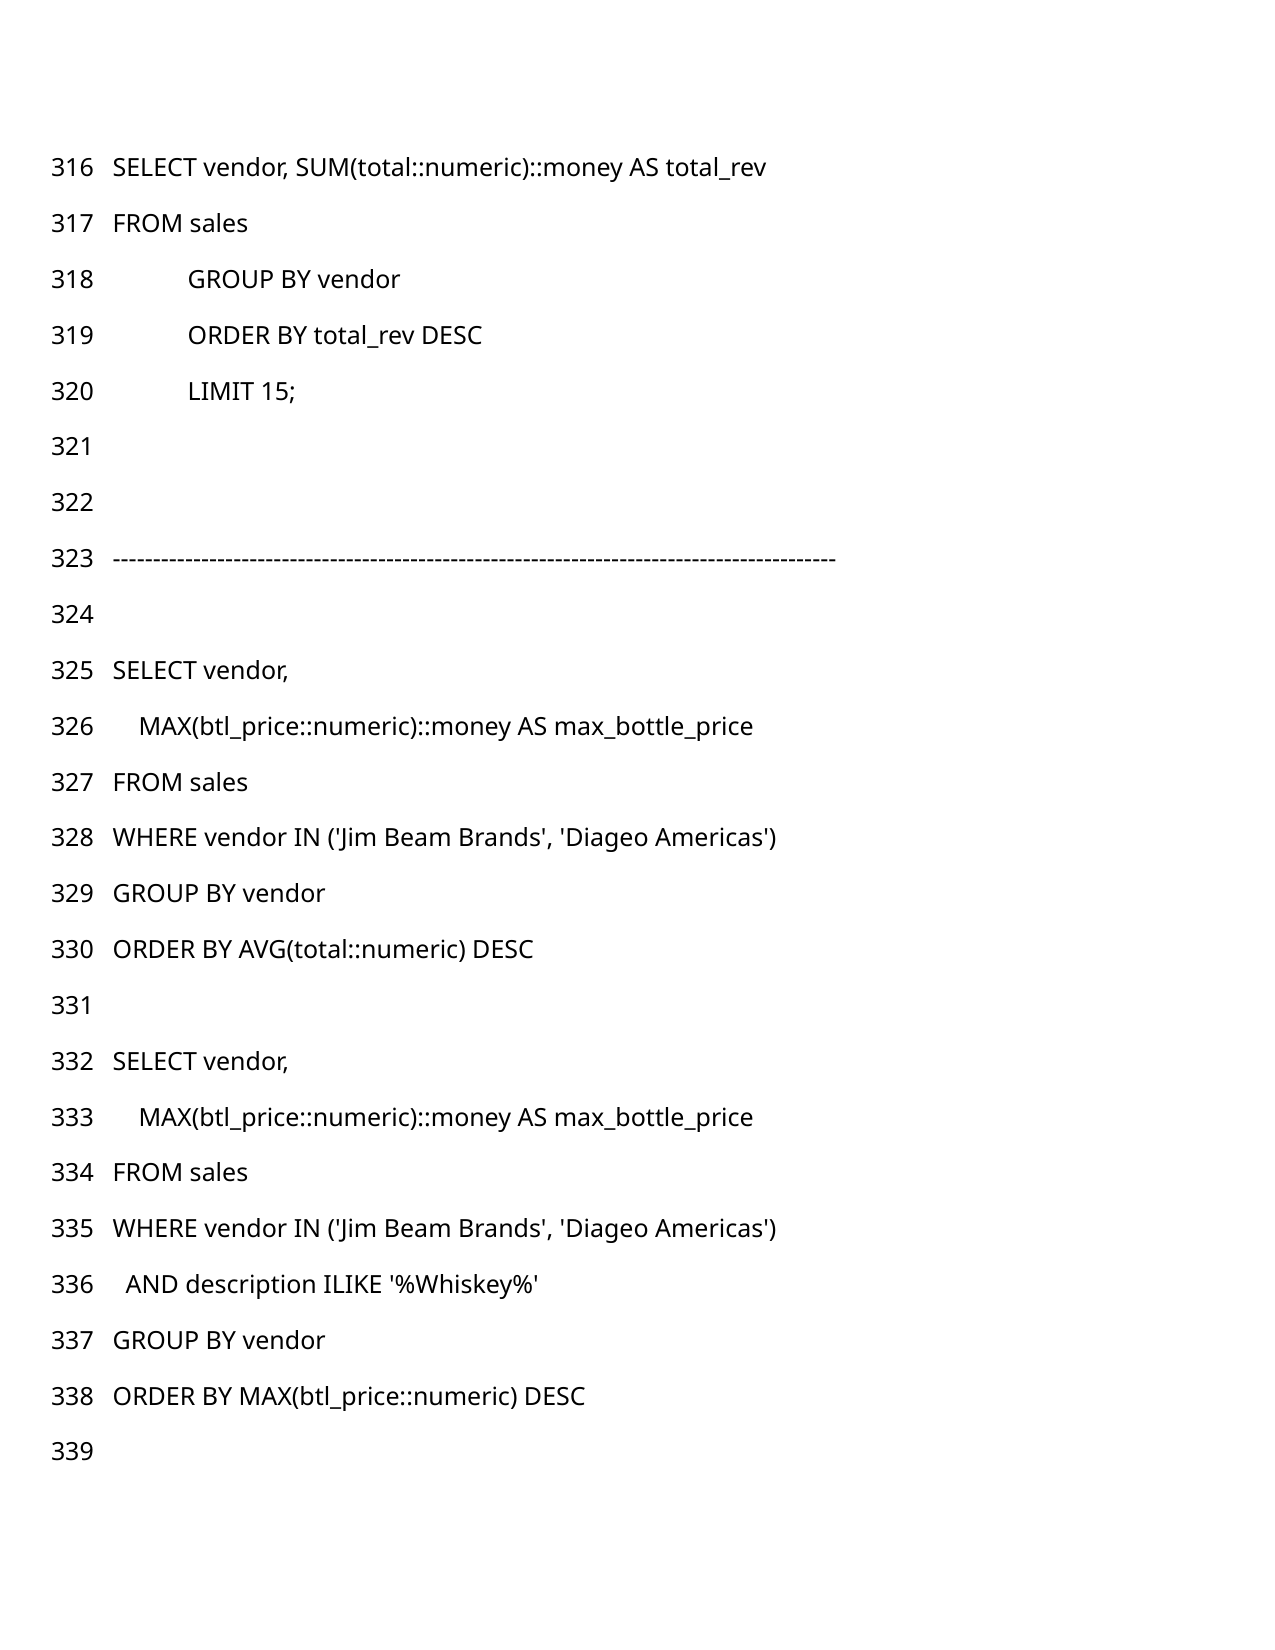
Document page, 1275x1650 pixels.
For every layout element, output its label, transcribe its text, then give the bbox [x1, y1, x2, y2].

text AND description ILIKE '%Whiskey%' [112, 1267, 1162, 1301]
text GROUP BY vendor [112, 262, 1162, 296]
text ORDER BY MAX(btl_price::numeric) DESC [112, 1378, 1162, 1412]
text WHERE vendor IN ('Jim Beam Brands', 'Diageo Americas') [112, 1211, 1162, 1245]
text FROM sales [112, 206, 1162, 240]
text ORDER BY total_rev DESC [112, 317, 1162, 352]
text WHERE vendor IN ('Jim Beam Brands', 'Diageo Americas') [112, 820, 1162, 854]
text ------------------------------------------------------------------------------------------ [112, 541, 1162, 575]
text GROUP BY vendor [112, 1322, 1162, 1357]
text SELECT vendor, [112, 652, 1162, 687]
text MAX(btl_price::numeric)::money AS max_bottle_price [112, 708, 1162, 742]
text LIMIT 15; [112, 373, 1162, 407]
text GROUP BY vendor [112, 876, 1162, 910]
text FROM sales [112, 1155, 1162, 1189]
text ORDER BY AVG(total::numeric) DESC [112, 932, 1162, 966]
text SELECT vendor, SUM(total::numeric)::money AS total_rev [112, 150, 1162, 184]
text MAX(btl_price::numeric)::money AS max_bottle_price [112, 1099, 1162, 1133]
text FROM sales [112, 764, 1162, 798]
text SELECT vendor, [112, 1043, 1162, 1077]
